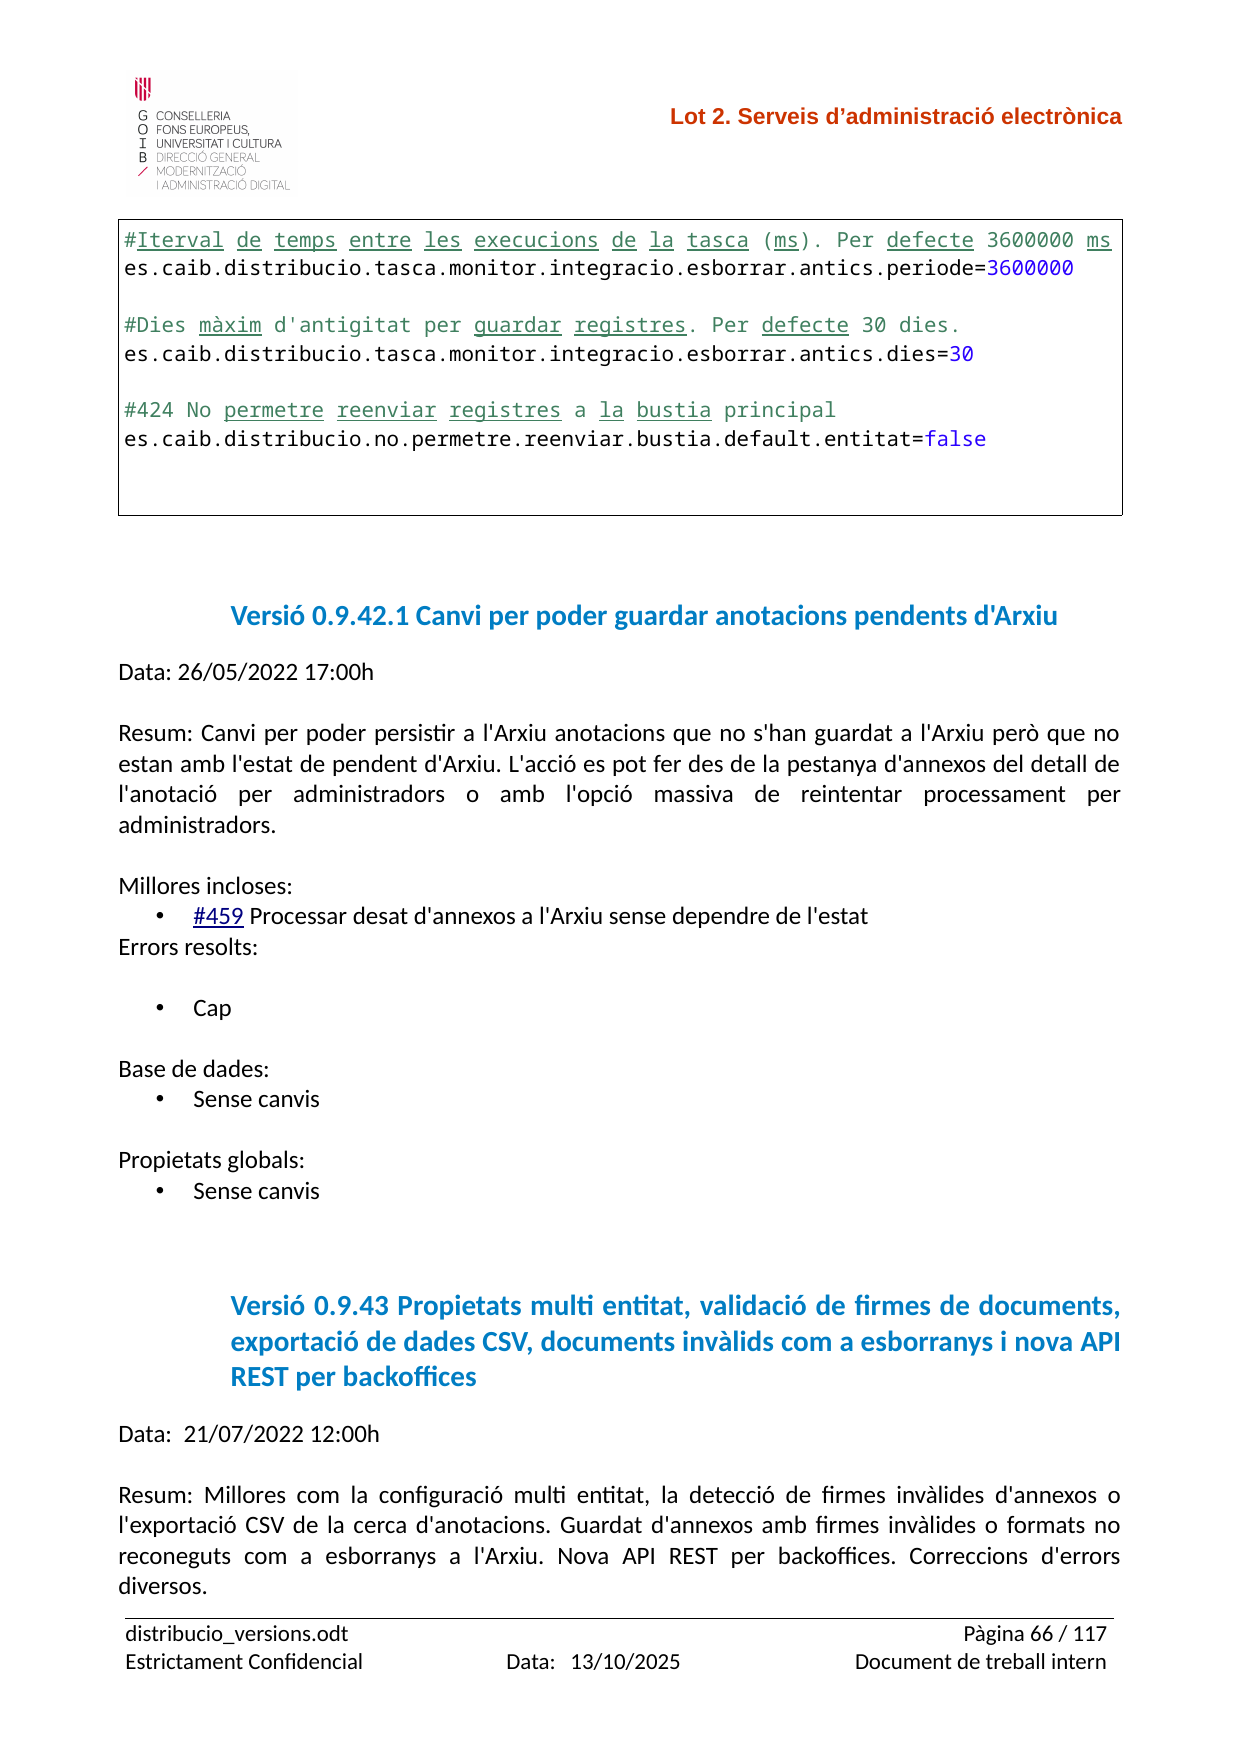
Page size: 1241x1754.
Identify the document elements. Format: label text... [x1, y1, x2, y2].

text Resum: Canvi per poder persistir a l'Arxiu anotacions que no s'han guardat a l'Arxiu però que no estan amb l'estat de pendent d'Arxiu. L'acció es pot fer des de la pestanya d'annexos del detall de l'anotació per administradors o amb l'opció massiva de reintentar processament per administradors. [118, 717, 1122, 839]
text Propietats globals: [118, 1144, 1122, 1175]
list Sense canvis [156, 1083, 1122, 1114]
list Cap [156, 992, 1122, 1022]
text Data: 21/07/2022 12:00h [118, 1418, 1122, 1448]
text Base de dades: [118, 1053, 1122, 1083]
picture [126, 70, 299, 197]
list #459 Processar desat d'annexos a l'Arxiu sense dependre de l'estat [156, 900, 1122, 931]
text Millores incloses: [118, 870, 1122, 900]
table_header #Iterval de temps entre les execucions de la tasca (ms). Per defecte 3600000 ms es.caib.distribucio.tasca.monitor.integracio.esborrar.antics.periode=3600000 #Dies màxim d'antigitat per guardar registres. Per defecte 30 dies. es.caib.distribucio.tasca.monitor.integracio.esborrar.antics.dies=30 #424 No permetre reenviar registres a la bustia principal es.caib.distribucio.no.permetre.reenviar.bustia.default.entitat=false [119, 220, 1122, 515]
subtitle Versió 0.9.42.1 Canvi per poder guardar anotacions pendents d'Arxiu [153, 597, 1122, 632]
subtitle Versió 0.9.43 Propietats multi entitat, validació de firmes de documents, exportació de dades CSV, documents invàlids com a esborranys i nova API REST per backoffices [153, 1287, 1122, 1394]
text Resum: Millores com la configuració multi entitat, la detecció de firmes invàlides d'annexos o l'exportació CSV de la cerca d'anotacions. Guardat d'annexos amb firmes invàlides o formats no reconeguts com a esborranys a l'Arxiu. Nova API REST per backoffices. Correccions d'errors diversos. [118, 1479, 1122, 1601]
list Sense canvis [156, 1175, 1122, 1206]
text Data: 26/05/2022 17:00h [118, 656, 1122, 687]
text Errors resolts: [118, 931, 1122, 961]
